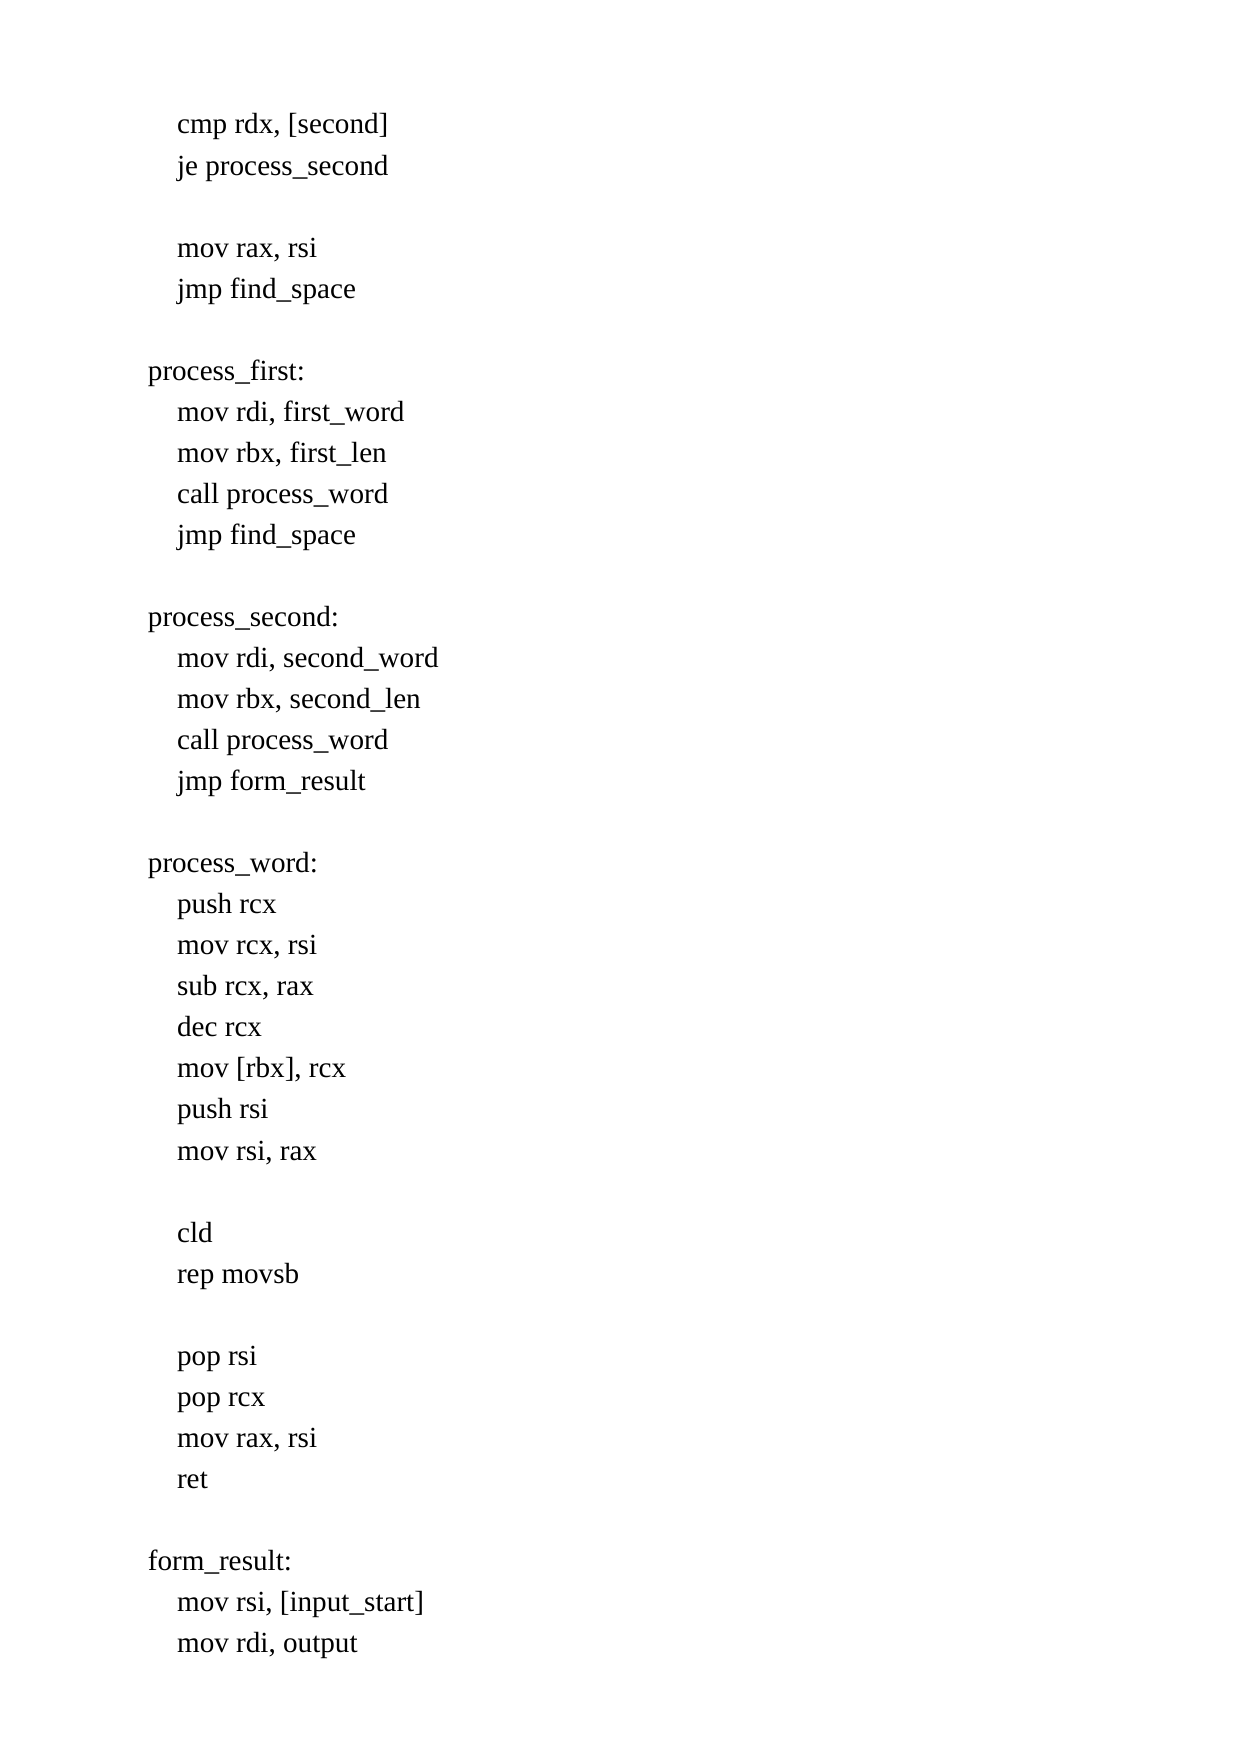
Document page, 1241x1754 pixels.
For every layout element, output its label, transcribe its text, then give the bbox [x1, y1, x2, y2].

text jmp form_result [148, 763, 1181, 797]
text cld [148, 1215, 1181, 1248]
text rep movsb [148, 1256, 1181, 1289]
text pop rsi [148, 1338, 1181, 1371]
text jmp find_space [148, 271, 1181, 304]
text sub rcx, rax [148, 968, 1181, 1002]
text process_word: [148, 845, 1181, 879]
text call process_word [148, 722, 1181, 756]
text jmp find_space [148, 517, 1181, 551]
text mov [rbx], rcx [148, 1051, 1181, 1084]
text mov rdi, second_word [148, 640, 1181, 674]
text process_first: [148, 353, 1181, 386]
text push rcx [148, 886, 1181, 920]
text mov rcx, rsi [148, 927, 1181, 961]
text process_second: [148, 599, 1181, 633]
text mov rbx, second_len [148, 681, 1181, 715]
text mov rsi, rax [148, 1133, 1181, 1166]
text cmp rdx, [second] [148, 107, 1181, 140]
text call process_word [148, 476, 1181, 509]
text mov rsi, [input_start] [148, 1584, 1181, 1618]
text je process_second [148, 148, 1181, 181]
text mov rbx, first_len [148, 435, 1181, 468]
text mov rax, rsi [148, 230, 1181, 263]
text mov rdi, first_word [148, 394, 1181, 427]
text dec rcx [148, 1009, 1181, 1043]
text pop rcx [148, 1379, 1181, 1412]
text mov rdi, output [148, 1625, 1181, 1659]
text mov rax, rsi [148, 1420, 1181, 1453]
text form_result: [148, 1543, 1181, 1577]
text ret [148, 1461, 1181, 1494]
text push rsi [148, 1092, 1181, 1125]
